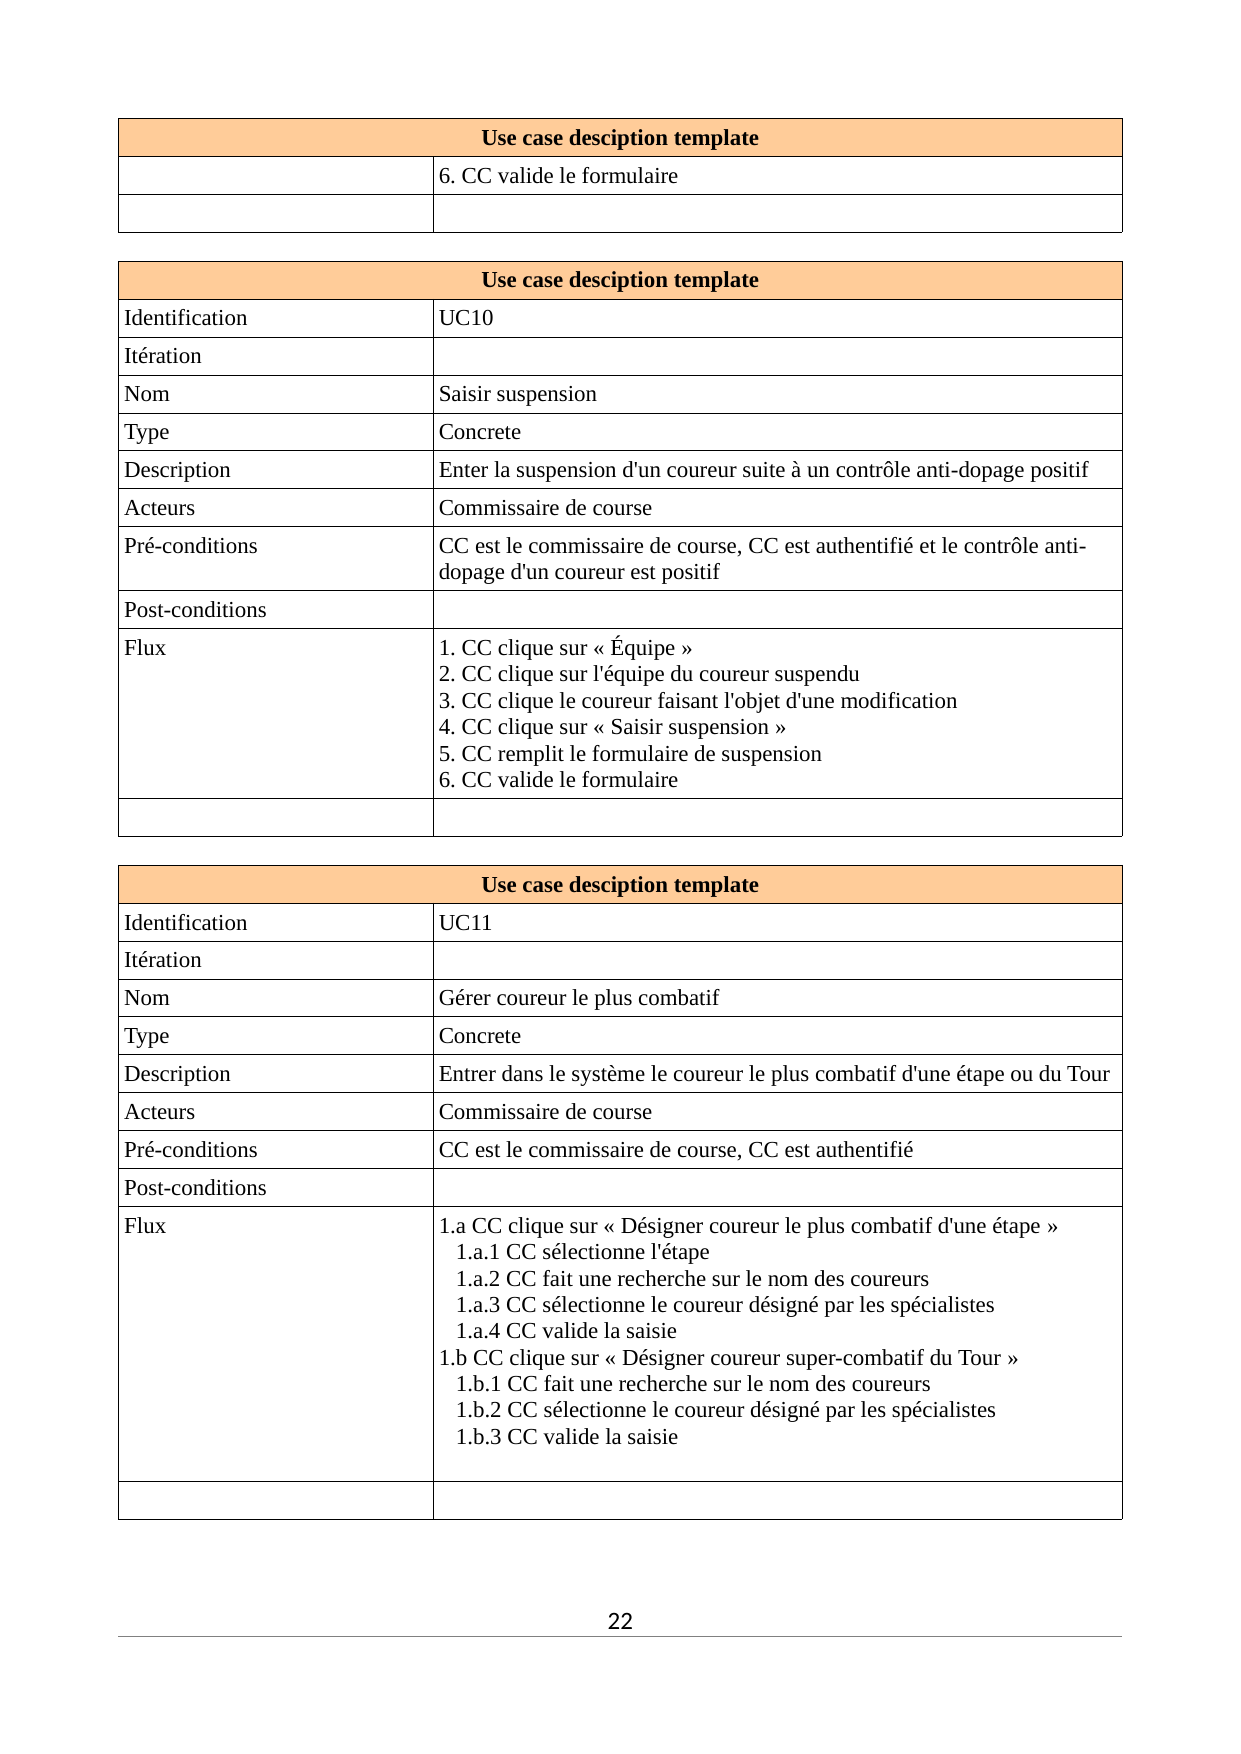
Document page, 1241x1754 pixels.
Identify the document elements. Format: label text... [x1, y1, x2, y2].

table_cell Nom [119, 980, 433, 1016]
table_header Use case desciption template [119, 119, 1122, 156]
table_cell Identification [119, 300, 433, 337]
table_cell UC11 [434, 904, 1122, 941]
table_cell Gérer coureur le plus combatif [434, 980, 1122, 1016]
table_cell [434, 1169, 1122, 1206]
table_cell Type [119, 1017, 433, 1054]
table_header Use case desciption template [119, 866, 1122, 903]
table_cell [119, 157, 433, 194]
table_cell Concrete [434, 414, 1122, 450]
table_cell [119, 1482, 433, 1519]
table_cell Itération [119, 338, 433, 374]
table_cell Acteurs [119, 489, 433, 526]
table_cell [434, 942, 1122, 978]
table_cell [119, 799, 433, 836]
table_cell 6. CC valide le formulaire [434, 157, 1122, 194]
table_cell 1.a CC clique sur « Désigner coureur le plus combatif d'une étape » 1.a.1 CC sélectionne l'étape 1.a.2 CC fait une recherche sur le nom des coureurs 1.a.3 CC sélectionne le coureur désigné par les spécialistes 1.a.4 CC valide la saisie 1.b CC clique sur « Désigner coureur super-combatif du Tour » 1.b.1 CC fait une recherche sur le nom des coureurs 1.b.2 CC sélectionne le coureur désigné par les spécialistes 1.b.3 CC valide la saisie [434, 1207, 1122, 1481]
table_cell Concrete [434, 1017, 1122, 1054]
table_cell [434, 799, 1122, 836]
table_cell Commissaire de course [434, 489, 1122, 526]
table_cell [434, 338, 1122, 374]
table_cell Itération [119, 942, 433, 978]
table_cell Saisir suspension [434, 376, 1122, 412]
table_cell Description [119, 451, 433, 488]
table_cell Type [119, 414, 433, 450]
table_cell Enter la suspension d'un coureur suite à un contrôle anti-dopage positif [434, 451, 1122, 488]
table_cell Commissaire de course [434, 1093, 1122, 1130]
table_cell Acteurs [119, 1093, 433, 1130]
table_cell Description [119, 1055, 433, 1092]
table_header Use case desciption template [119, 262, 1122, 299]
table_cell CC est le commissaire de course, CC est authentifié [434, 1131, 1122, 1168]
table_cell CC est le commissaire de course, CC est authentifié et le contrôle anti-dopage d'un coureur est positif [434, 527, 1122, 590]
table_cell Flux [119, 1207, 433, 1481]
table_cell Pré-conditions [119, 527, 433, 590]
table_cell [434, 1482, 1122, 1519]
table_cell [119, 195, 433, 232]
table_cell Flux [119, 629, 433, 798]
table_cell Pré-conditions [119, 1131, 433, 1168]
table_cell Nom [119, 376, 433, 412]
table_cell Post-conditions [119, 1169, 433, 1206]
table_cell Identification [119, 904, 433, 941]
table_cell Entrer dans le système le coureur le plus combatif d'une étape ou du Tour [434, 1055, 1122, 1092]
table_cell 1. CC clique sur « Équipe » 2. CC clique sur l'équipe du coureur suspendu 3. CC clique le coureur faisant l'objet d'une modification 4. CC clique sur « Saisir suspension » 5. CC remplit le formulaire de suspension 6. CC valide le formulaire [434, 629, 1122, 798]
table_cell [434, 591, 1122, 628]
table_cell [434, 195, 1122, 232]
table_cell UC10 [434, 300, 1122, 337]
table_cell Post-conditions [119, 591, 433, 628]
